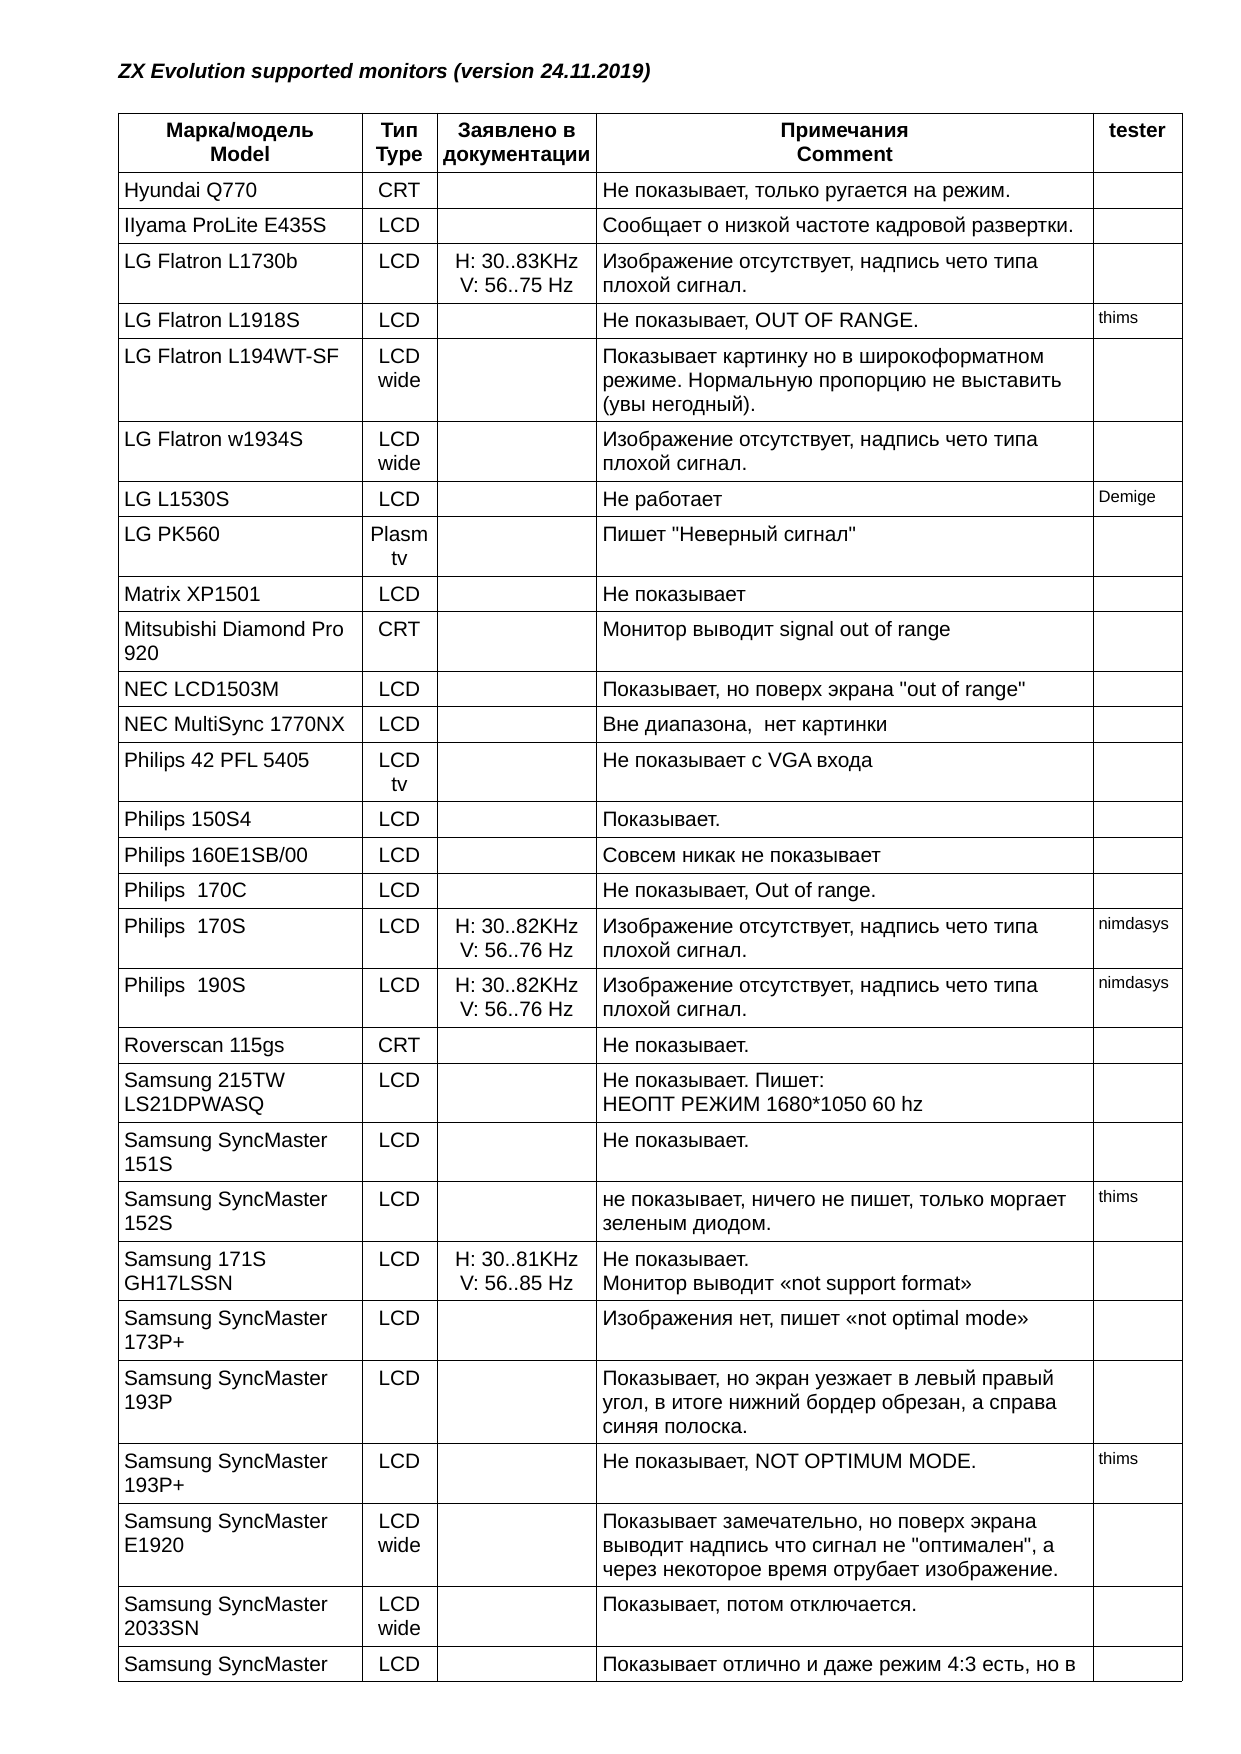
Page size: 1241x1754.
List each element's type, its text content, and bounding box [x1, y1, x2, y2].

table_cell NEC LCD1503M [119, 672, 362, 706]
table_cell Philips 42 PFL 5405 [119, 743, 362, 801]
table_cell Сообщает о низкой частоте кадровой развертки. [597, 209, 1093, 243]
table_cell Не показывает, Out of range. [597, 874, 1093, 908]
table_cell LG Flatron w1934S [119, 422, 362, 481]
table_cell Не показывает. Монитор выводит «not support format» [597, 1242, 1093, 1300]
table_cell [438, 1301, 596, 1360]
table_cell [438, 672, 596, 706]
table_cell Не показывает. [597, 1028, 1093, 1062]
table_cell LCD [363, 969, 437, 1027]
table_cell Samsung SyncMaster 193P+ [119, 1444, 362, 1503]
table_cell Samsung SyncMaster 151S [119, 1123, 362, 1181]
table_cell Demige [1094, 482, 1182, 516]
table_cell LCD wide [363, 422, 437, 481]
table_cell LCD [363, 1647, 437, 1681]
table_cell LG Flatron L1730b [119, 244, 362, 302]
table_cell [1094, 577, 1182, 611]
table_cell [1094, 874, 1182, 908]
table_header Марка/модель Model [119, 114, 362, 172]
table_cell LCD [363, 1123, 437, 1181]
table_cell Samsung SyncMaster 193P [119, 1361, 362, 1443]
table_cell [1094, 339, 1182, 421]
table_cell H: 30..82KHz V: 56..76 Hz [438, 909, 596, 967]
table_cell не показывает, ничего не пишет, только моргает зеленым диодом. [597, 1182, 1093, 1241]
table_cell NEC MultiSync 1770NX [119, 707, 362, 742]
table_cell LCD [363, 244, 437, 302]
table_cell CRT [363, 612, 437, 671]
table_cell Mitsubishi Diamond Pro 920 [119, 612, 362, 671]
table_cell [438, 517, 596, 576]
table_cell [438, 1444, 596, 1503]
table_cell [438, 874, 596, 908]
table_cell Не показывает. [597, 1123, 1093, 1181]
table_cell Plasm tv [363, 517, 437, 576]
table_cell thims [1094, 1444, 1182, 1503]
table_cell Не показывает с VGA входа [597, 743, 1093, 801]
table_cell [438, 1064, 596, 1122]
table_cell LCD [363, 1301, 437, 1360]
table_cell [438, 743, 596, 801]
table_header Заявлено в документации [438, 114, 596, 172]
table_cell Изображения нет, пишет «not optimal mode» [597, 1301, 1093, 1360]
table_cell Показывает, потом отключается. [597, 1587, 1093, 1646]
table_cell [438, 1647, 596, 1681]
table_cell LG Flatron L1918S [119, 304, 362, 338]
table_cell [438, 173, 596, 207]
table_cell LCD [363, 909, 437, 967]
table_cell LCD tv [363, 743, 437, 801]
table_cell Cовсем никак не показывает [597, 838, 1093, 872]
table_cell Samsung SyncMaster [119, 1647, 362, 1681]
table_cell [1094, 1123, 1182, 1181]
table_cell LCD [363, 802, 437, 837]
table_cell Показывает, но экран уезжает в левый правый угол, в итоге нижний бордер обрезан, а справа синяя полоска. [597, 1361, 1093, 1443]
table_cell Не показывает, OUT OF RANGE. [597, 304, 1093, 338]
table_cell Philips 170S [119, 909, 362, 967]
table_cell [1094, 743, 1182, 801]
table_cell CRT [363, 173, 437, 207]
table_cell H: 30..81KHz V: 56..85 Hz [438, 1242, 596, 1300]
table_cell [1094, 1361, 1182, 1443]
table_cell [438, 1028, 596, 1062]
table_cell Matrix XP1501 [119, 577, 362, 611]
table_cell [438, 1182, 596, 1241]
table_cell [438, 1361, 596, 1443]
table_cell H: 30..83KHz V: 56..75 Hz [438, 244, 596, 302]
table_cell LCD [363, 209, 437, 243]
table_cell [438, 1123, 596, 1181]
table_cell [1094, 838, 1182, 872]
table_cell LCD [363, 1064, 437, 1122]
table_cell [1094, 1647, 1182, 1681]
table_cell [438, 422, 596, 481]
table_cell Samsung 171S GH17LSSN [119, 1242, 362, 1300]
table_cell nimdasys [1094, 909, 1182, 967]
table_cell LCD [363, 1182, 437, 1241]
table_cell [1094, 672, 1182, 706]
table_cell Philips 160E1SB/00 [119, 838, 362, 872]
table_cell [1094, 802, 1182, 837]
table_cell [1094, 1242, 1182, 1300]
table_cell LCD [363, 1361, 437, 1443]
table_cell Не показывает, только ругается на режим. [597, 173, 1093, 207]
table_cell Не показывает. Пишет: НЕОПТ РЕЖИМ 1680*1050 60 hz [597, 1064, 1093, 1122]
table_cell [438, 838, 596, 872]
table_cell Показывает отлично и даже режим 4:3 есть, но в [597, 1647, 1093, 1681]
table_cell Не показывает [597, 577, 1093, 611]
table_header Примечания Comment [597, 114, 1093, 172]
table_cell Пишет "Неверный сигнал" [597, 517, 1093, 576]
table_cell Изображение отсутствует, надпись чето типа плохой сигнал. [597, 909, 1093, 967]
table_cell Philips 170C [119, 874, 362, 908]
table_cell [1094, 1028, 1182, 1062]
table_cell [1094, 517, 1182, 576]
table_cell Показывает, но поверх экрана "out of range" [597, 672, 1093, 706]
table_cell LCD wide [363, 1504, 437, 1586]
table_cell LCD [363, 482, 437, 516]
table_cell [438, 612, 596, 671]
table_cell Монитор выводит signal out of range [597, 612, 1093, 671]
table_cell [438, 577, 596, 611]
table_cell Roverscan 115gs [119, 1028, 362, 1062]
table_cell [438, 1587, 596, 1646]
table_cell [1094, 209, 1182, 243]
table_cell CRT [363, 1028, 437, 1062]
table_cell Не показывает, NOT OPTIMUM MODE. [597, 1444, 1093, 1503]
table_cell Samsung SyncMaster 152S [119, 1182, 362, 1241]
table_cell LCD [363, 838, 437, 872]
table_cell LG L1530S [119, 482, 362, 516]
table_cell Показывает замечательно, но поверх экрана выводит надпись что сигнал не "оптимален", а через некоторое время отрубает изображение. [597, 1504, 1093, 1586]
table_cell Philips 190S [119, 969, 362, 1027]
table_cell Показывает. [597, 802, 1093, 837]
table_cell Не работает [597, 482, 1093, 516]
table_cell [1094, 1064, 1182, 1122]
table_cell LCD [363, 1242, 437, 1300]
table_cell Hyundai Q770 [119, 173, 362, 207]
table_cell [1094, 244, 1182, 302]
table_cell [438, 1504, 596, 1586]
table_cell LCD [363, 577, 437, 611]
table_cell Philips 150S4 [119, 802, 362, 837]
table_cell LCD [363, 672, 437, 706]
table_cell [1094, 1301, 1182, 1360]
table_cell [1094, 1587, 1182, 1646]
table_cell LG PK560 [119, 517, 362, 576]
table_cell Samsung SyncMaster E1920 [119, 1504, 362, 1586]
table_cell thims [1094, 304, 1182, 338]
table_cell [1094, 173, 1182, 207]
table_cell [438, 209, 596, 243]
table_header Тип Type [363, 114, 437, 172]
table_cell LG Flatron L194WT-SF [119, 339, 362, 421]
table_cell [438, 707, 596, 742]
table_cell [1094, 422, 1182, 481]
table_cell Показывает картинку но в широкоформатном режиме. Нормальную пропорцию не выставить (увы негодный). [597, 339, 1093, 421]
table_cell Samsung SyncMaster 2033SN [119, 1587, 362, 1646]
table_cell Samsung 215TW LS21DPWASQ [119, 1064, 362, 1122]
table_cell Вне диапазона, нет картинки [597, 707, 1093, 742]
table_cell Изображение отсутствует, надпись чето типа плохой сигнал. [597, 969, 1093, 1027]
table_cell thims [1094, 1182, 1182, 1241]
table_cell [1094, 707, 1182, 742]
table_cell [1094, 612, 1182, 671]
table_cell LCD wide [363, 339, 437, 421]
table_cell nimdasys [1094, 969, 1182, 1027]
table_cell LCD [363, 1444, 437, 1503]
table_cell LCD [363, 707, 437, 742]
table_cell IIyama ProLite E435S [119, 209, 362, 243]
table_cell LCD [363, 874, 437, 908]
table_cell H: 30..82KHz V: 56..76 Hz [438, 969, 596, 1027]
table_cell [438, 339, 596, 421]
table_header tester [1094, 114, 1182, 172]
table_cell [438, 482, 596, 516]
table_cell LCD [363, 304, 437, 338]
table_cell [438, 802, 596, 837]
table_cell Samsung SyncMaster 173P+ [119, 1301, 362, 1360]
table_cell [438, 304, 596, 338]
table_cell [1094, 1504, 1182, 1586]
table_cell LCD wide [363, 1587, 437, 1646]
table_cell Изображение отсутствует, надпись чето типа плохой сигнал. [597, 244, 1093, 302]
table_cell Изображение отсутствует, надпись чето типа плохой сигнал. [597, 422, 1093, 481]
